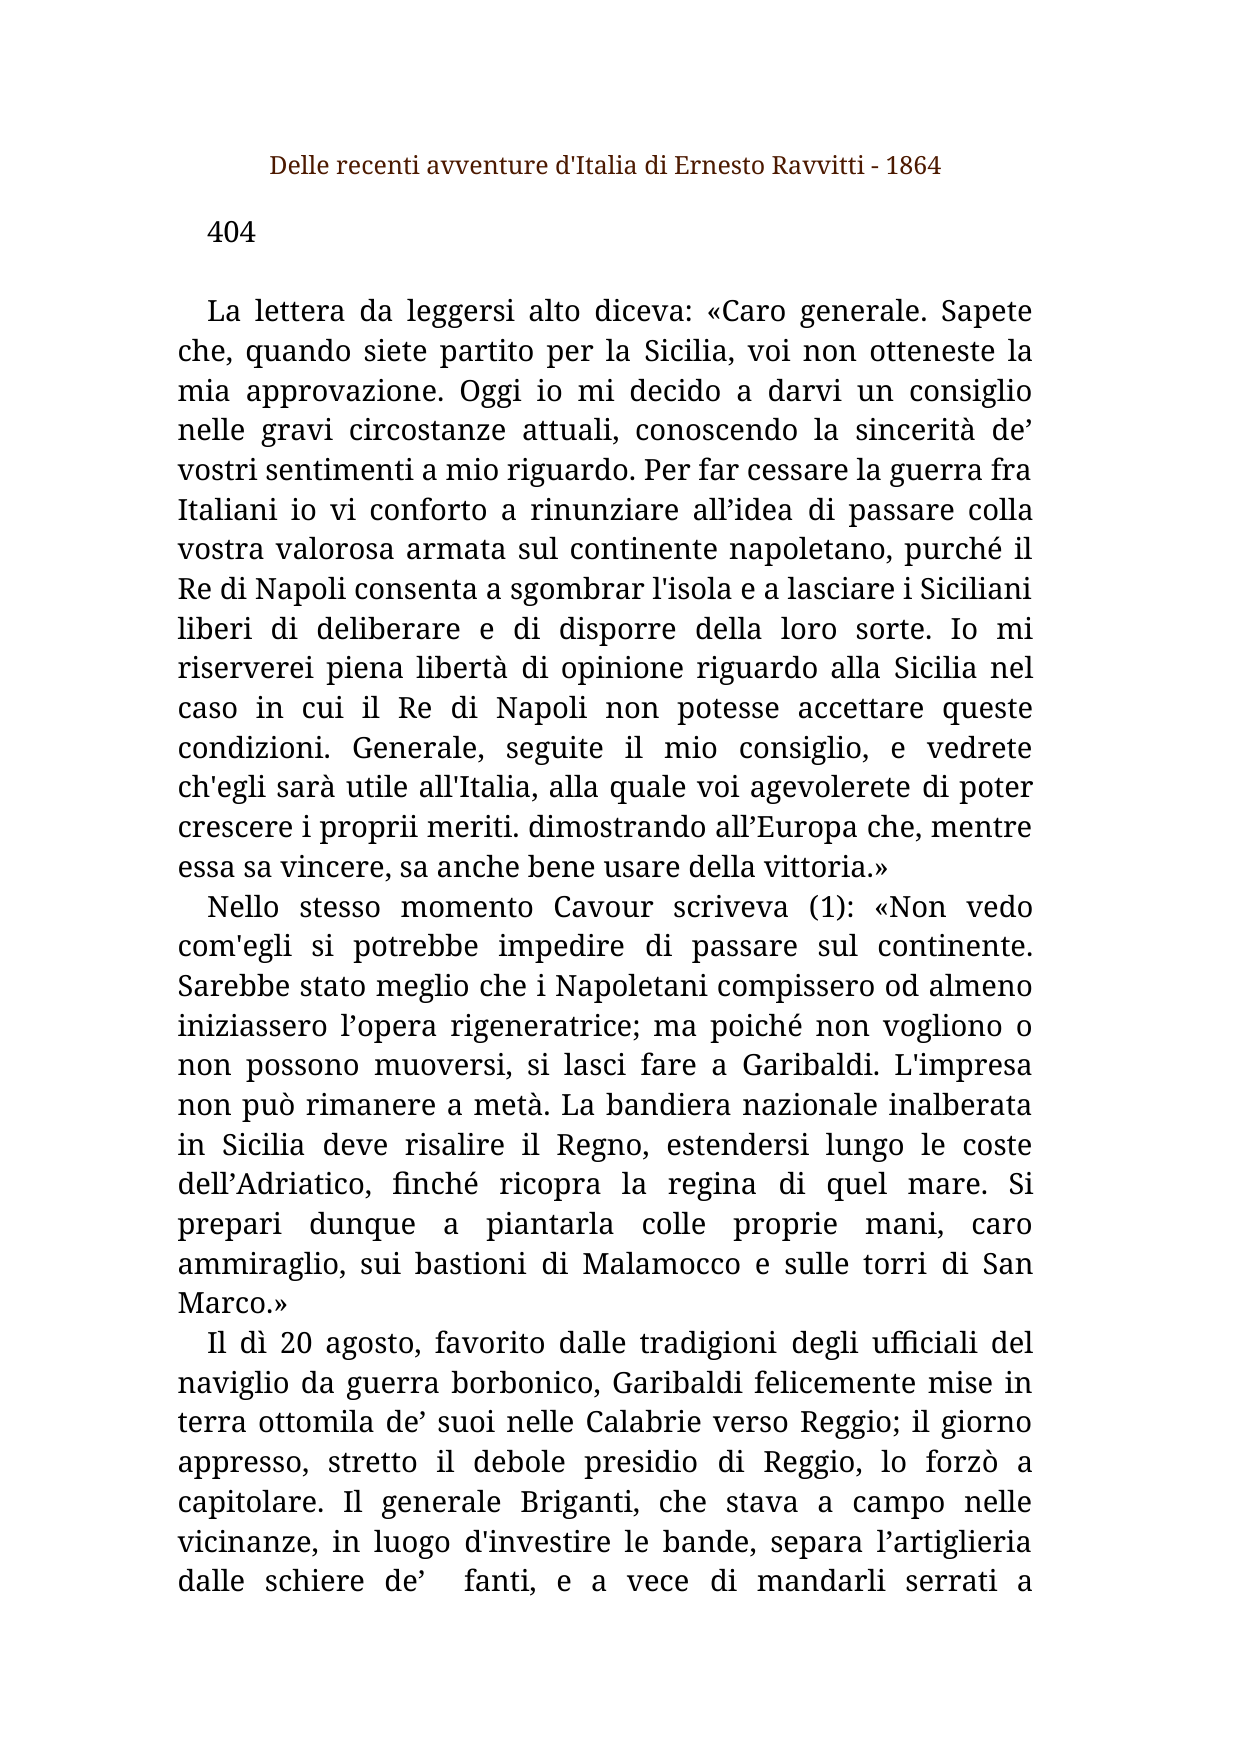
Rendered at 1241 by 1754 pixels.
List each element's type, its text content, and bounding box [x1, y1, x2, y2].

text Il dì 20 agosto, favorito dalle tradigioni degli ufficiali del naviglio da guerra borbonico, Garibaldi felicemente mise in terra ottomila de’ suoi nelle Calabrie verso Reggio; il giorno appresso, stretto il debole presidio di Reggio, lo forzò a capitolare. Il generale Briganti, che stava a campo nelle vicinanze, in luogo d'investire le bande, separa l’artiglieria dalle schiere de’ fanti, e a vece di mandarli serrati a [177, 1322, 1033, 1600]
text 404 [177, 211, 1033, 251]
text La lettera da leggersi alto diceva: «Caro generale. Sapete che, quando siete partito per la Sicilia, voi non otteneste la mia approvazione. Oggi io mi decido a darvi un consiglio nelle gravi circostanze attuali, conoscendo la sincerità de’ vostri sentimenti a mio riguardo. Per far cessare la guerra fra Italiani io vi conforto a rinunziare all’idea di passare colla vostra valorosa armata sul continente napoletano, purché il Re di Napoli consenta a sgombrar l'isola e a lasciare i Siciliani liberi di deliberare e di disporre della loro sorte. Io mi riserverei piena libertà di opinione riguardo alla Sicilia nel caso in cui il Re di Napoli non potesse accettare queste condizioni. Generale, seguite il mio consiglio, e vedrete ch'egli sarà utile all'Italia, alla quale voi agevolerete di poter crescere i proprii meriti. dimostrando all’Europa che, mentre essa sa vincere, sa anche bene usare della vittoria.» [177, 291, 1033, 886]
text Nello stesso momento Cavour scriveva (1): «Non vedo com'egli si potrebbe impedire di passare sul continente. Sarebbe stato meglio che i Napoletani compissero od almeno iniziassero l’opera rigeneratrice; ma poiché non vogliono o non possono muoversi, si lasci fare a Garibaldi. L'impresa non può rimanere a metà. La bandiera nazionale inalberata in Sicilia deve risalire il Regno, estendersi lungo le coste dell’Adriatico, finché ricopra la regina di quel mare. Si prepari dunque a piantarla colle proprie mani, caro ammiraglio, sui bastioni di Malamocco e sulle torri di San Marco.» [177, 886, 1033, 1322]
